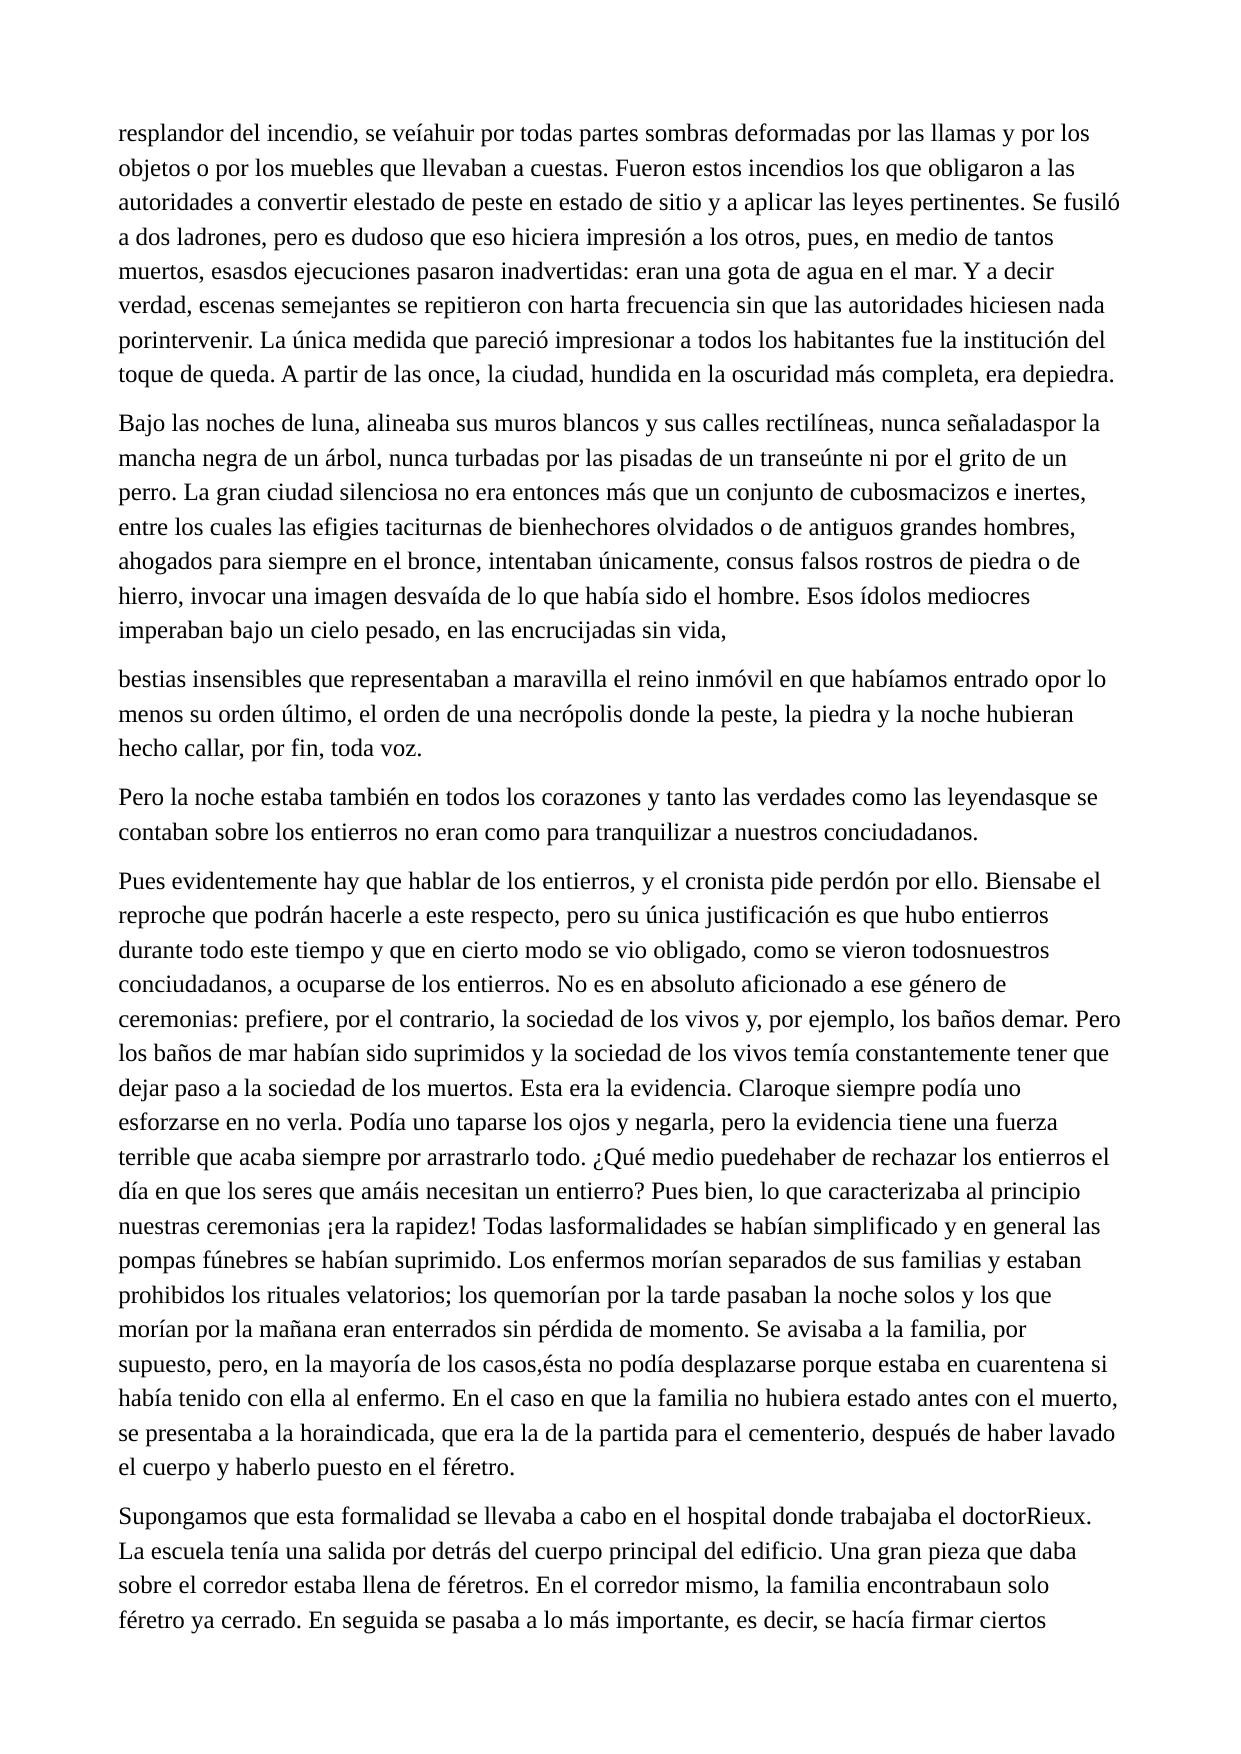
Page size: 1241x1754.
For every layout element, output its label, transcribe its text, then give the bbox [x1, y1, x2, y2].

text resplandor del incendio, se veíahuir por todas partes sombras deformadas por las llamas y por los objetos o por los muebles que llevaban a cuestas. Fueron estos incendios los que obligaron a las autoridades a convertir elestado de peste en estado de sitio y a aplicar las leyes pertinentes. Se fusiló a dos ladrones, pero es dudoso que eso hiciera impresión a los otros, pues, en medio de tantos muertos, esasdos ejecuciones pasaron inadvertidas: eran una gota de agua en el mar. Y a decir verdad, escenas semejantes se repitieron con harta frecuencia sin que las autoridades hiciesen nada porintervenir. La única medida que pareció impresionar a todos los habitantes fue la institución del toque de queda. A partir de las once, la ciudad, hundida en la oscuridad más completa, era depiedra. [118, 118, 1122, 388]
text Pues evidentemente hay que hablar de los entierros, y el cronista pide perdón por ello. Biensabe el reproche que podrán hacerle a este respecto, pero su única justificación es que hubo entierros durante todo este tiempo y que en cierto modo se vio obligado, como se vieron todosnuestros conciudadanos, a ocuparse de los entierros. No es en absoluto aficionado a ese género de ceremonias: prefiere, por el contrario, la sociedad de los vivos y, por ejemplo, los baños demar. Pero los baños de mar habían sido suprimidos y la sociedad de los vivos temía constantemente tener que dejar paso a la sociedad de los muertos. Esta era la evidencia. Claroque siempre podía uno esforzarse en no verla. Podía uno taparse los ojos y negarla, pero la evidencia tiene una fuerza terrible que acaba siempre por arrastrarlo todo. ¿Qué medio puedehaber de rechazar los entierros el día en que los seres que amáis necesitan un entierro? Pues bien, lo que caracterizaba al principio nuestras ceremonias ¡era la rapidez! Todas lasformalidades se habían simplificado y en general las pompas fúnebres se habían suprimido. Los enfermos morían separados de sus familias y estaban prohibidos los rituales velatorios; los quemorían por la tarde pasaban la noche solos y los que morían por la mañana eran enterrados sin pérdida de momento. Se avisaba a la familia, por supuesto, pero, en la mayoría de los casos,ésta no podía desplazarse porque estaba en cuarentena si había tenido con ella al enfermo. En el caso en que la familia no hubiera estado antes con el muerto, se presentaba a la horaindicada, que era la de la partida para el cementerio, después de haber lavado el cuerpo y haberlo puesto en el féretro. [118, 866, 1122, 1481]
text Bajo las noches de luna, alineaba sus muros blancos y sus calles rectilíneas, nunca señaladaspor la mancha negra de un árbol, nunca turbadas por las pisadas de un transeúnte ni por el grito de un perro. La gran ciudad silenciosa no era entonces más que un conjunto de cubosmacizos e inertes, entre los cuales las efigies taciturnas de bienhechores olvidados o de antiguos grandes hombres, ahogados para siempre en el bronce, intentaban únicamente, consus falsos rostros de piedra o de hierro, invocar una imagen desvaída de lo que había sido el hombre. Esos ídolos mediocres imperaban bajo un cielo pesado, en las encrucijadas sin vida, [118, 408, 1122, 644]
text bestias insensibles que representaban a maravilla el reino inmóvil en que habíamos entrado opor lo menos su orden último, el orden de una necrópolis donde la peste, la piedra y la noche hubieran hecho callar, por fin, toda voz. [118, 664, 1122, 762]
text Pero la noche estaba también en todos los corazones y tanto las verdades como las leyendasque se contaban sobre los entierros no eran como para tranquilizar a nuestros conciudadanos. [118, 782, 1122, 846]
text Supongamos que esta formalidad se llevaba a cabo en el hospital donde trabajaba el doctorRieux. La escuela tenía una salida por detrás del cuerpo principal del edificio. Una gran pieza que daba sobre el corredor estaba llena de féretros. En el corredor mismo, la familia encontrabaun solo féretro ya cerrado. En seguida se pasaba a lo más importante, es decir, se hacía firmar ciertos [118, 1501, 1122, 1633]
